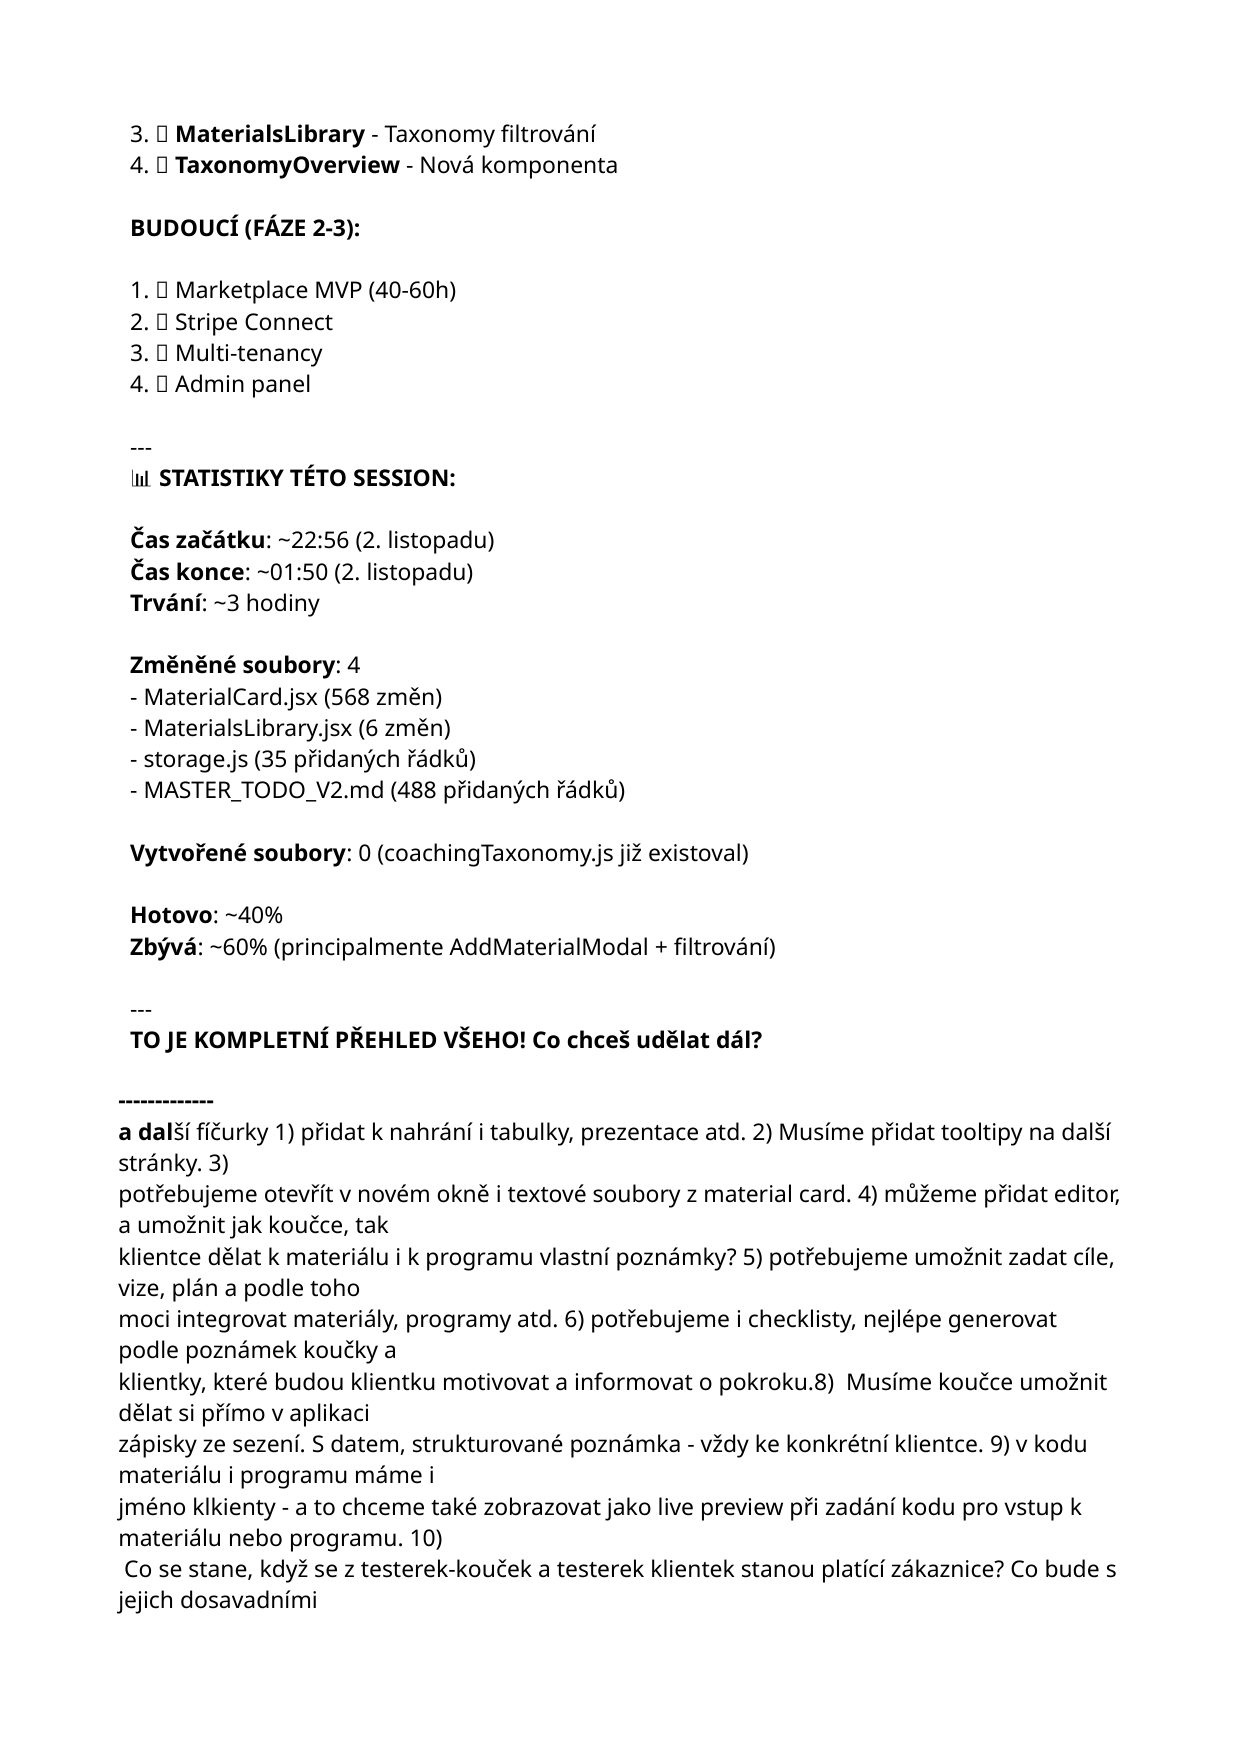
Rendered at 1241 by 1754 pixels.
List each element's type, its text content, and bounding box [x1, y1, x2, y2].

text 📊 STATISTIKY TÉTO SESSION: [118, 462, 1122, 493]
text ------------- [118, 1084, 1122, 1116]
text jméno klkienty - a to chceme také zobrazovat jako live preview při zadání kodu pro vstup k materiálu nebo programu. 10) [118, 1491, 1122, 1553]
text klientce dělat k materiálu i k programu vlastní poznámky? 5) potřebujeme umožnit zadat cíle, vize, plán a podle toho [118, 1241, 1122, 1303]
text BUDOUCÍ (FÁZE 2-3): [118, 212, 1122, 243]
text 3. ❌ Multi-tenancy [118, 337, 1122, 368]
text 4. ❌ TaxonomyOverview - Nová komponenta [118, 149, 1122, 181]
text - MaterialCard.jsx (568 změn) [118, 681, 1122, 712]
text 4. ❌ Admin panel [118, 368, 1122, 399]
text --- [118, 431, 1122, 462]
text - storage.js (35 přidaných řádků) [118, 743, 1122, 774]
text --- [118, 993, 1122, 1024]
text 1. ❌ Marketplace MVP (40-60h) [118, 274, 1122, 306]
text Co se stane, když se z testerek-kouček a testerek klientek stanou platící zákaznice? Co bude s jejich dosavadními [118, 1553, 1122, 1616]
text klientky, které budou klientku motivovat a informovat o pokroku.8) Musíme koučce umožnit dělat si přímo v aplikaci [118, 1366, 1122, 1428]
text zápisky ze sezení. S datem, strukturované poznámka - vždy ke konkrétní klientce. 9) v kodu materiálu i programu máme i [118, 1428, 1122, 1491]
text Čas konce: ~01:50 (2. listopadu) [118, 556, 1122, 587]
text 2. ❌ Stripe Connect [118, 306, 1122, 337]
text Trvání: ~3 hodiny [118, 587, 1122, 618]
text a další fíčurky 1) přidat k nahrání i tabulky, prezentace atd. 2) Musíme přidat tooltipy na další stránky. 3) [118, 1116, 1122, 1178]
text - MaterialsLibrary.jsx (6 změn) [118, 712, 1122, 743]
text potřebujeme otevřít v novém okně i textové soubory z material card. 4) můžeme přidat editor, a umožnit jak koučce, tak [118, 1178, 1122, 1241]
text Vytvořené soubory: 0 (coachingTaxonomy.js již existoval) [118, 837, 1122, 868]
text Změněné soubory: 4 [118, 649, 1122, 681]
text Hotovo: ~40% [118, 899, 1122, 931]
text Zbývá: ~60% (principalmente AddMaterialModal + filtrování) [118, 931, 1122, 962]
text 3. ❌ MaterialsLibrary - Taxonomy filtrování [118, 118, 1122, 149]
text Čas začátku: ~22:56 (2. listopadu) [118, 524, 1122, 556]
text TO JE KOMPLETNÍ PŘEHLED VŠEHO! Co chceš udělat dál? [118, 1024, 1122, 1056]
text moci integrovat materiály, programy atd. 6) potřebujeme i checklisty, nejlépe generovat podle poznámek koučky a [118, 1303, 1122, 1366]
text - MASTER_TODO_V2.md (488 přidaných řádků) [118, 774, 1122, 806]
